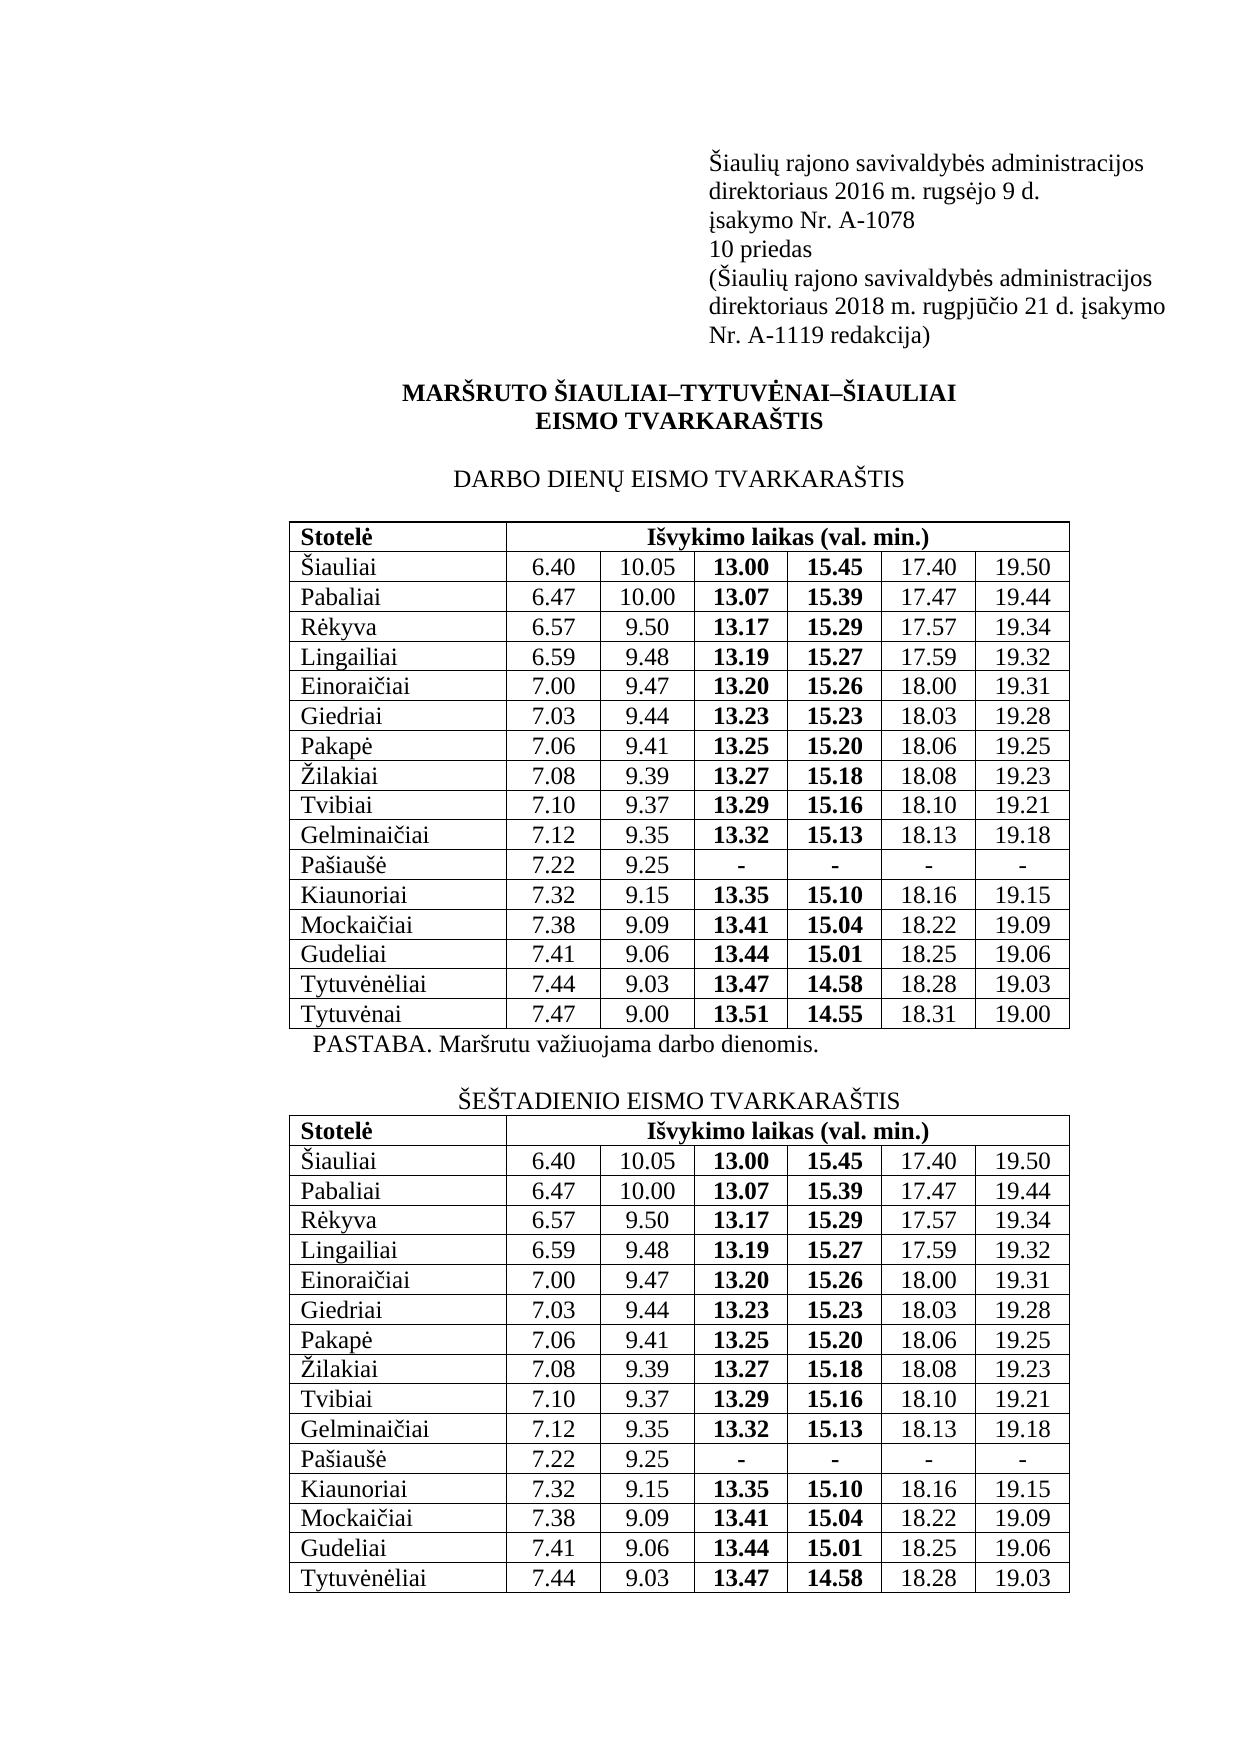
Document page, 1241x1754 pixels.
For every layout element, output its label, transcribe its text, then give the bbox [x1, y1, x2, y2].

table_cell 15.04 [788, 1504, 881, 1532]
table_cell 7.38 [507, 1504, 600, 1532]
table_cell 15.23 [788, 701, 881, 730]
table_cell Mockaičiai [290, 1504, 506, 1532]
table_cell 18.10 [882, 791, 975, 819]
table_cell Kiaunoriai [290, 1474, 506, 1502]
table_cell Tvibiai [290, 1384, 506, 1413]
table_cell 7.06 [507, 731, 600, 760]
table_cell 19.18 [976, 820, 1069, 849]
table_cell Lingailiai [290, 642, 506, 670]
table_cell 9.39 [601, 761, 694, 789]
table_cell 7.00 [507, 671, 600, 700]
table_cell 19.18 [976, 1414, 1069, 1443]
table_cell 7.03 [507, 701, 600, 730]
table_cell 7.32 [507, 880, 600, 909]
table_cell 6.40 [507, 1146, 600, 1175]
table_cell 17.59 [882, 1235, 975, 1264]
table_cell - [976, 850, 1069, 879]
text įsakymo Nr. A-1078 [709, 205, 1181, 234]
table_cell 13.07 [695, 582, 787, 611]
table_cell 18.00 [882, 671, 975, 700]
table_cell 9.47 [601, 1265, 694, 1294]
table_cell 9.06 [601, 1533, 694, 1562]
table_cell Gelminaičiai [290, 820, 506, 849]
table_cell 7.00 [507, 1265, 600, 1294]
table_cell Pakapė [290, 1325, 506, 1353]
table_cell 13.17 [695, 1206, 787, 1234]
table_cell 19.00 [976, 999, 1069, 1028]
table_cell 13.20 [695, 1265, 787, 1294]
table_cell 10.05 [601, 1146, 694, 1175]
table_cell 19.23 [976, 1355, 1069, 1383]
table_cell 13.00 [695, 552, 787, 581]
table_cell 15.29 [788, 612, 881, 641]
table_cell 15.01 [788, 1533, 881, 1562]
table_cell 15.16 [788, 791, 881, 819]
table_cell 7.12 [507, 1414, 600, 1443]
table_cell 7.44 [507, 1563, 600, 1592]
table_cell 17.59 [882, 642, 975, 670]
table_cell 15.23 [788, 1295, 881, 1324]
table_cell Tytuvėnai [290, 999, 506, 1028]
table_cell 13.35 [695, 1474, 787, 1502]
table_cell 17.40 [882, 1146, 975, 1175]
table_cell 19.31 [976, 671, 1069, 700]
table_cell 9.06 [601, 940, 694, 968]
table_cell 13.41 [695, 1504, 787, 1532]
table_cell 19.23 [976, 761, 1069, 789]
table_cell 13.07 [695, 1176, 787, 1204]
table_cell 14.58 [788, 969, 881, 998]
table_cell 18.16 [882, 1474, 975, 1502]
table_cell 15.04 [788, 910, 881, 938]
table_cell 10.05 [601, 552, 694, 581]
table_cell - [976, 1444, 1069, 1473]
table_cell 18.25 [882, 1533, 975, 1562]
table_cell 15.18 [788, 1355, 881, 1383]
table_cell 19.28 [976, 701, 1069, 730]
table_cell 15.10 [788, 880, 881, 909]
text (Šiaulių rajono savivaldybės administracijos direktoriaus 2018 m. rugpjūčio 21 d. įsakymo [709, 263, 1181, 320]
table_header Stotelė [290, 1116, 506, 1145]
table_cell 9.47 [601, 671, 694, 700]
table_cell 15.39 [788, 1176, 881, 1204]
table_cell 19.34 [976, 1206, 1069, 1234]
table_cell 17.40 [882, 552, 975, 581]
table_cell 19.06 [976, 940, 1069, 968]
table_cell Gudeliai [290, 940, 506, 968]
table_cell 19.32 [976, 1235, 1069, 1264]
table_cell 15.26 [788, 671, 881, 700]
table_cell 19.28 [976, 1295, 1069, 1324]
table_cell - [882, 1444, 975, 1473]
table_cell 15.45 [788, 1146, 881, 1175]
text Šiaulių rajono savivaldybės administracijos direktoriaus 2016 m. rugsėjo 9 d. [709, 148, 1181, 205]
table_cell 7.08 [507, 1355, 600, 1383]
table_cell 13.44 [695, 1533, 787, 1562]
table_cell Einoraičiai [290, 671, 506, 700]
table_cell 19.32 [976, 642, 1069, 670]
table_header Stotelė [290, 523, 506, 551]
table_cell 9.25 [601, 1444, 694, 1473]
table_cell 7.06 [507, 1325, 600, 1353]
table_cell 18.13 [882, 1414, 975, 1443]
table_cell 6.57 [507, 612, 600, 641]
table_cell 13.27 [695, 761, 787, 789]
table_cell 19.21 [976, 791, 1069, 819]
table_cell 15.27 [788, 642, 881, 670]
table_cell 18.13 [882, 820, 975, 849]
table_cell 9.41 [601, 1325, 694, 1353]
table_cell 19.06 [976, 1533, 1069, 1562]
table_cell 6.59 [507, 642, 600, 670]
table_cell 13.25 [695, 731, 787, 760]
table_cell 9.37 [601, 1384, 694, 1413]
table_cell Tvibiai [290, 791, 506, 819]
table_cell Tytuvėnėliai [290, 969, 506, 998]
table_cell 18.28 [882, 1563, 975, 1592]
table_cell 9.09 [601, 910, 694, 938]
table_header Išvykimo laikas (val. min.) [507, 1116, 1069, 1145]
table_cell 9.15 [601, 1474, 694, 1502]
table_cell 17.47 [882, 1176, 975, 1204]
table_cell 9.44 [601, 1295, 694, 1324]
table_cell Žilakiai [290, 761, 506, 789]
table_cell - [788, 1444, 881, 1473]
table_cell 15.20 [788, 731, 881, 760]
table_cell 7.22 [507, 850, 600, 879]
table_cell 15.20 [788, 1325, 881, 1353]
table_cell 15.29 [788, 1206, 881, 1234]
table_cell 7.08 [507, 761, 600, 789]
table_cell 15.13 [788, 820, 881, 849]
table_cell 7.41 [507, 940, 600, 968]
table_cell 13.17 [695, 612, 787, 641]
table_cell 6.59 [507, 1235, 600, 1264]
table_cell 19.15 [976, 1474, 1069, 1502]
table_cell 13.29 [695, 791, 787, 819]
table_cell 13.32 [695, 1414, 787, 1443]
table_cell 9.03 [601, 1563, 694, 1592]
table_cell - [882, 850, 975, 879]
table_cell 7.10 [507, 791, 600, 819]
table_cell 7.38 [507, 910, 600, 938]
table_cell Pakapė [290, 731, 506, 760]
table_cell 9.41 [601, 731, 694, 760]
table_cell 9.50 [601, 1206, 694, 1234]
table_cell 13.27 [695, 1355, 787, 1383]
table_cell 18.00 [882, 1265, 975, 1294]
table_cell 18.16 [882, 880, 975, 909]
table_cell 15.26 [788, 1265, 881, 1294]
table_cell 15.10 [788, 1474, 881, 1502]
table_cell Pašiaušė [290, 1444, 506, 1473]
table_cell Rėkyva [290, 612, 506, 641]
table_header Išvykimo laikas (val. min.) [507, 523, 1069, 551]
table_cell Pašiaušė [290, 850, 506, 879]
text Nr. A-1119 redakcija) [709, 320, 1181, 349]
table_cell 13.00 [695, 1146, 787, 1175]
table_cell 7.22 [507, 1444, 600, 1473]
table_cell 19.34 [976, 612, 1069, 641]
table_cell 18.06 [882, 731, 975, 760]
table_cell 13.29 [695, 1384, 787, 1413]
table_cell 15.01 [788, 940, 881, 968]
table_cell 19.50 [976, 552, 1069, 581]
table_cell 15.13 [788, 1414, 881, 1443]
table_cell 18.28 [882, 969, 975, 998]
table_cell 18.25 [882, 940, 975, 968]
table_cell Rėkyva [290, 1206, 506, 1234]
table_cell 9.15 [601, 880, 694, 909]
table_cell Žilakiai [290, 1355, 506, 1383]
table_cell 7.12 [507, 820, 600, 849]
table_cell 15.27 [788, 1235, 881, 1264]
table_cell 6.47 [507, 582, 600, 611]
table_cell 9.35 [601, 1414, 694, 1443]
table_cell 18.08 [882, 761, 975, 789]
table_cell 19.44 [976, 582, 1069, 611]
table_cell Gudeliai [290, 1533, 506, 1562]
table_cell 7.44 [507, 969, 600, 998]
text 10 priedas [709, 234, 1181, 263]
table_cell 7.03 [507, 1295, 600, 1324]
table_cell 17.57 [882, 1206, 975, 1234]
table_cell - [695, 850, 787, 879]
table_cell 17.57 [882, 612, 975, 641]
table_cell Pabaliai [290, 1176, 506, 1204]
table_cell Giedriai [290, 701, 506, 730]
table_cell 9.09 [601, 1504, 694, 1532]
table_cell 19.50 [976, 1146, 1069, 1175]
table_cell 15.45 [788, 552, 881, 581]
table_cell 9.39 [601, 1355, 694, 1383]
table_cell 9.48 [601, 642, 694, 670]
table_cell Tytuvėnėliai [290, 1563, 506, 1592]
table_cell 9.50 [601, 612, 694, 641]
text ŠEŠTADIENIO EISMO TVARKARAŠTIS [177, 1086, 1181, 1115]
table_cell 19.21 [976, 1384, 1069, 1413]
table_cell 9.25 [601, 850, 694, 879]
table_cell 13.19 [695, 1235, 787, 1264]
table_cell - [788, 850, 881, 879]
table_cell 13.19 [695, 642, 787, 670]
table_cell 13.41 [695, 910, 787, 938]
table_cell 19.25 [976, 1325, 1069, 1353]
table_cell 14.55 [788, 999, 881, 1028]
table_cell 6.57 [507, 1206, 600, 1234]
table_cell 13.23 [695, 701, 787, 730]
table_cell Giedriai [290, 1295, 506, 1324]
table_cell 9.37 [601, 791, 694, 819]
table_cell 7.32 [507, 1474, 600, 1502]
table_cell 10.00 [601, 582, 694, 611]
table_cell 13.23 [695, 1295, 787, 1324]
table_cell 6.40 [507, 552, 600, 581]
table_cell 18.10 [882, 1384, 975, 1413]
table_cell 7.47 [507, 999, 600, 1028]
table_cell Kiaunoriai [290, 880, 506, 909]
table_cell 18.22 [882, 910, 975, 938]
table_cell 19.09 [976, 1504, 1069, 1532]
table_cell 9.35 [601, 820, 694, 849]
table_cell 18.08 [882, 1355, 975, 1383]
table_cell 14.58 [788, 1563, 881, 1592]
table_cell 13.44 [695, 940, 787, 968]
table_cell 18.31 [882, 999, 975, 1028]
table_cell 19.03 [976, 969, 1069, 998]
table_cell 15.39 [788, 582, 881, 611]
text DARBO DIENŲ EISMO TVARKARAŠTIS [177, 464, 1181, 493]
table_cell 13.35 [695, 880, 787, 909]
table_cell 19.09 [976, 910, 1069, 938]
table_cell 19.03 [976, 1563, 1069, 1592]
table_cell Lingailiai [290, 1235, 506, 1264]
table_cell 9.48 [601, 1235, 694, 1264]
table_cell Einoraičiai [290, 1265, 506, 1294]
text EISMO TVARKARAŠTIS [177, 406, 1181, 435]
table_cell 7.41 [507, 1533, 600, 1562]
table_cell 6.47 [507, 1176, 600, 1204]
table_cell 15.16 [788, 1384, 881, 1413]
table_cell - [695, 1444, 787, 1473]
table_cell Gelminaičiai [290, 1414, 506, 1443]
table_cell 13.51 [695, 999, 787, 1028]
table_cell 10.00 [601, 1176, 694, 1204]
table_cell 19.25 [976, 731, 1069, 760]
text MARŠRUTO ŠIAULIAI–TYTUVĖNAI–ŠIAULIAI [177, 378, 1181, 406]
table_cell 18.06 [882, 1325, 975, 1353]
table_cell 13.32 [695, 820, 787, 849]
table_cell 7.10 [507, 1384, 600, 1413]
table_cell 19.31 [976, 1265, 1069, 1294]
table_cell Pabaliai [290, 582, 506, 611]
table_cell 15.18 [788, 761, 881, 789]
table_cell 18.22 [882, 1504, 975, 1532]
table_cell Šiauliai [290, 1146, 506, 1175]
text PASTABA. Maršrutu važiuojama darbo dienomis. [177, 1029, 1181, 1058]
table_cell Mockaičiai [290, 910, 506, 938]
table_cell 9.00 [601, 999, 694, 1028]
table_cell 19.15 [976, 880, 1069, 909]
table_cell 17.47 [882, 582, 975, 611]
table_cell Šiauliai [290, 552, 506, 581]
table_cell 18.03 [882, 1295, 975, 1324]
table_cell 13.20 [695, 671, 787, 700]
table_cell 9.03 [601, 969, 694, 998]
table_cell 19.44 [976, 1176, 1069, 1204]
table_cell 13.47 [695, 1563, 787, 1592]
table_cell 18.03 [882, 701, 975, 730]
table_cell 13.47 [695, 969, 787, 998]
table_cell 13.25 [695, 1325, 787, 1353]
table_cell 9.44 [601, 701, 694, 730]
